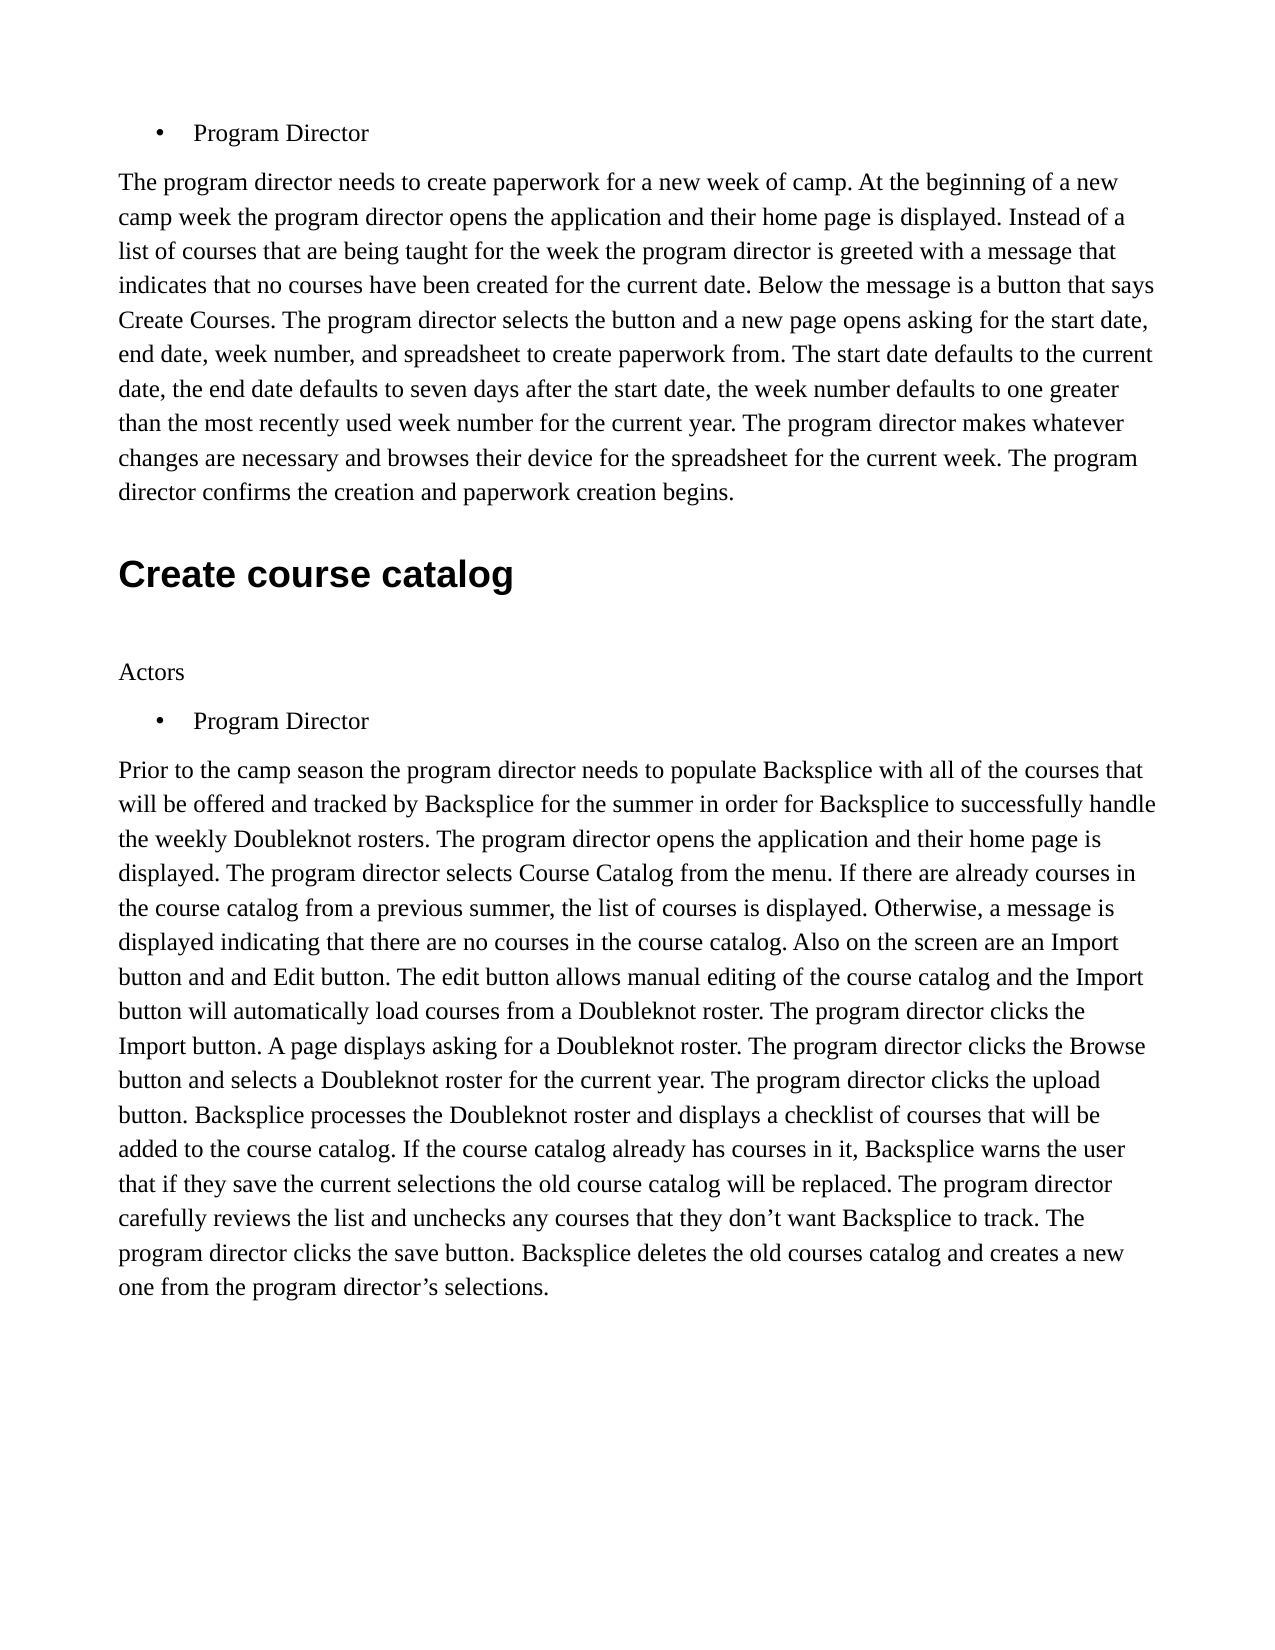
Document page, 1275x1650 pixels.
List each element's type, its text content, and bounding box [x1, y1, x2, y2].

list Program Director [156, 118, 1157, 147]
subtitle Create course catalog [118, 552, 1157, 595]
text Actors [118, 657, 1157, 686]
text Prior to the camp season the program director needs to populate Backsplice with all of the courses that will be offered and tracked by Backsplice for the summer in order for Backsplice to successfully handle the weekly Doubleknot rosters. The program director opens the application and their home page is displayed. The program director selects Course Catalog from the menu. If there are already courses in the course catalog from a previous summer, the list of courses is displayed. Otherwise, a message is displayed indicating that there are no courses in the course catalog. Also on the screen are an Import button and and Edit button. The edit button allows manual editing of the course catalog and the Import button will automatically load courses from a Doubleknot roster. The program director clicks the Import button. A page displays asking for a Doubleknot roster. The program director clicks the Browse button and selects a Doubleknot roster for the current year. The program director clicks the upload button. Backsplice processes the Doubleknot roster and displays a checklist of courses that will be added to the course catalog. If the course catalog already has courses in it, Backsplice warns the user that if they save the current selections the old course catalog will be replaced. The program director carefully reviews the list and unchecks any courses that they don’t want Backsplice to track. The program director clicks the save button. Backsplice deletes the old courses catalog and creates a new one from the program director’s selections. [118, 755, 1157, 1301]
list Program Director [156, 706, 1157, 734]
text The program director needs to create paperwork for a new week of camp. At the beginning of a new camp week the program director opens the application and their home page is displayed. Instead of a list of courses that are being taught for the week the program director is greeted with a message that indicates that no courses have been created for the current date. Below the message is a button that says Create Courses. The program director selects the button and a new page opens asking for the start date, end date, week number, and spreadsheet to create paperwork from. The start date defaults to the current date, the end date defaults to seven days after the start date, the week number defaults to one greater than the most recently used week number for the current year. The program director makes whatever changes are necessary and browses their device for the spreadsheet for the current week. The program director confirms the creation and paperwork creation begins. [118, 167, 1157, 506]
